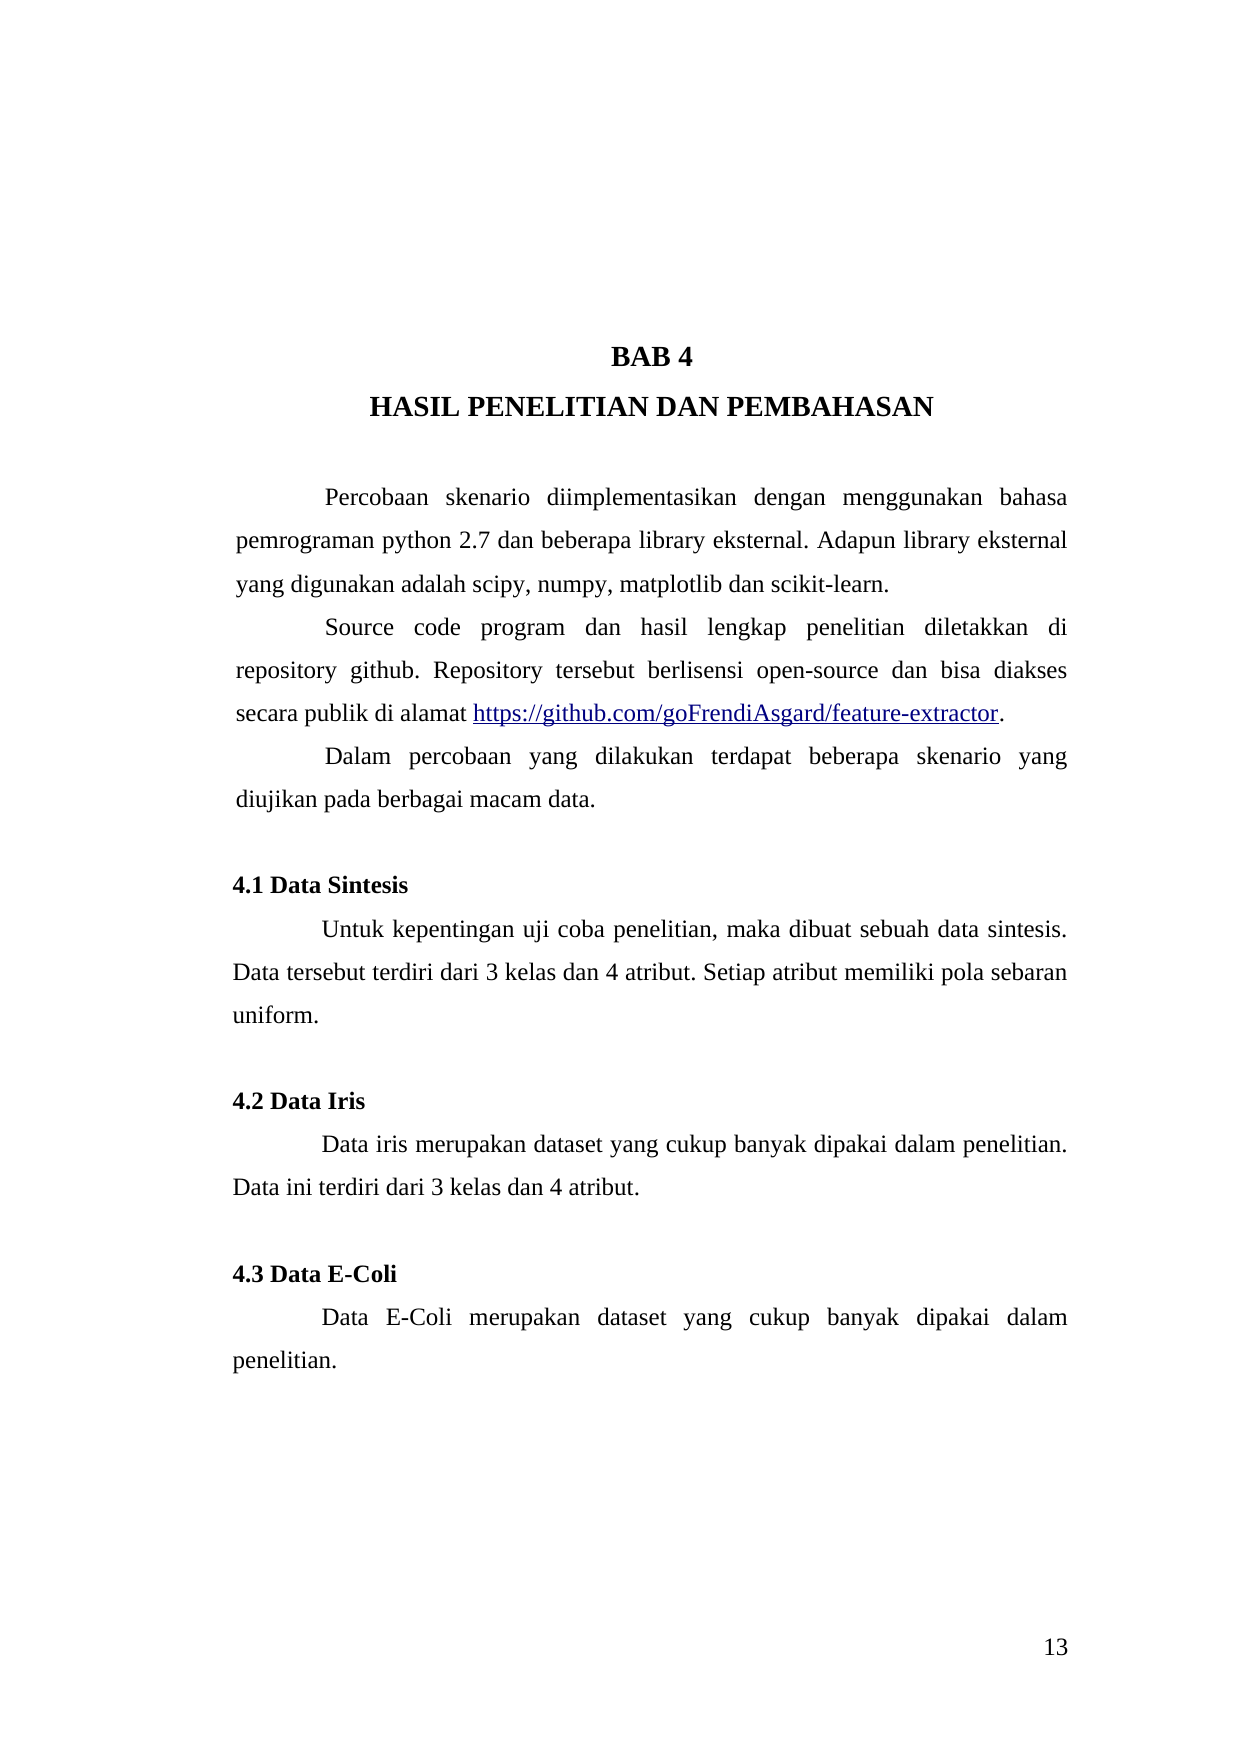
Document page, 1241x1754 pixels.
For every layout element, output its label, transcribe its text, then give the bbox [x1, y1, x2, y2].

subtitle HASIL PENELITIAN DAN PEMBAHASAN [236, 339, 1068, 423]
subtitle Data Iris [232, 1086, 1068, 1115]
subtitle Data Sintesis [232, 871, 1068, 899]
text Data iris merupakan dataset yang cukup banyak dipakai dalam penelitian. Data ini terdiri dari 3 kelas dan 4 atribut. [232, 1129, 1068, 1201]
text Untuk kepentingan uji coba penelitian, maka dibuat sebuah data sintesis. Data tersebut terdiri dari 3 kelas dan 4 atribut. Setiap atribut memiliki pola sebaran uniform. [232, 914, 1068, 1029]
text Data E-Coli merupakan dataset yang cukup banyak dipakai dalam penelitian. [232, 1302, 1068, 1374]
text Percobaan skenario diimplementasikan dengan menggunakan bahasa pemrograman python 2.7 dan beberapa library eksternal. Adapun library eksternal yang digunakan adalah scipy, numpy, matplotlib dan scikit-learn. [236, 482, 1068, 597]
text Dalam percobaan yang dilakukan terdapat beberapa skenario yang diujikan pada berbagai macam data. [236, 741, 1068, 813]
subtitle Data E-Coli [232, 1259, 1068, 1287]
text Source code program dan hasil lengkap penelitian diletakkan di repository github. Repository tersebut berlisensi open-source dan bisa diakses secara publik di alamat https://github.com/goFrendiAsgard/feature-extractor. [236, 612, 1068, 727]
